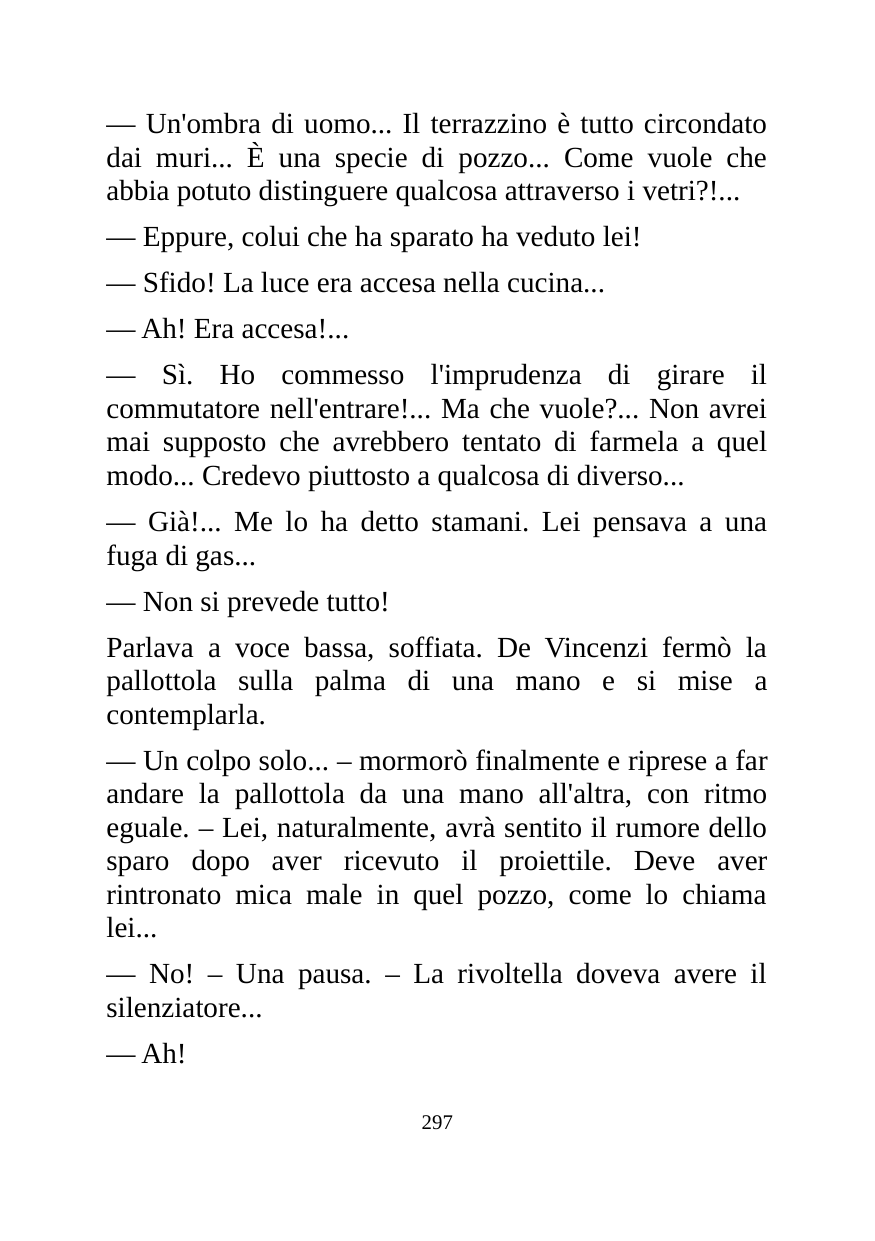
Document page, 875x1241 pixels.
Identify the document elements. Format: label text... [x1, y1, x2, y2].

text — Non si prevede tutto! [106, 584, 768, 617]
text — Ah! [106, 1036, 768, 1070]
text — Sfido! La luce era accesa nella cucina... [106, 265, 768, 299]
text — Un colpo solo... – mormorò finalmente e riprese a far andare la pallottola da una mano all'altra, con ritmo eguale. – Lei, naturalmente, avrà sentito il rumore dello sparo dopo aver ricevuto il proiettile. Deve aver rintronato mica male in quel pozzo, come lo chiama lei... [106, 743, 768, 944]
text Parlava a voce bassa, soffiata. De Vincenzi fermò la pallottola sulla palma di una mano e si mise a contemplarla. [106, 630, 768, 730]
text — Eppure, colui che ha sparato ha veduto lei! [106, 219, 768, 253]
text — Ah! Era accesa!... [106, 311, 768, 345]
text — Già!... Me lo ha detto stamani. Lei pensava a una fuga di gas... [106, 504, 768, 571]
text — Sì. Ho commesso l'imprudenza di girare il commutatore nell'entrare!... Ma che vuole?... Non avrei mai supposto che avrebbero tentato di farmela a quel modo... Credevo piuttosto a qualcosa di diverso... [106, 357, 768, 492]
text — Un'ombra di uomo... Il terrazzino è tutto circondato dai muri... È una specie di pozzo... Come vuole che abbia potuto distinguere qualcosa attraverso i vetri?!... [106, 106, 768, 207]
text — No! – Una pausa. – La rivoltella doveva avere il silenziatore... [106, 957, 768, 1024]
